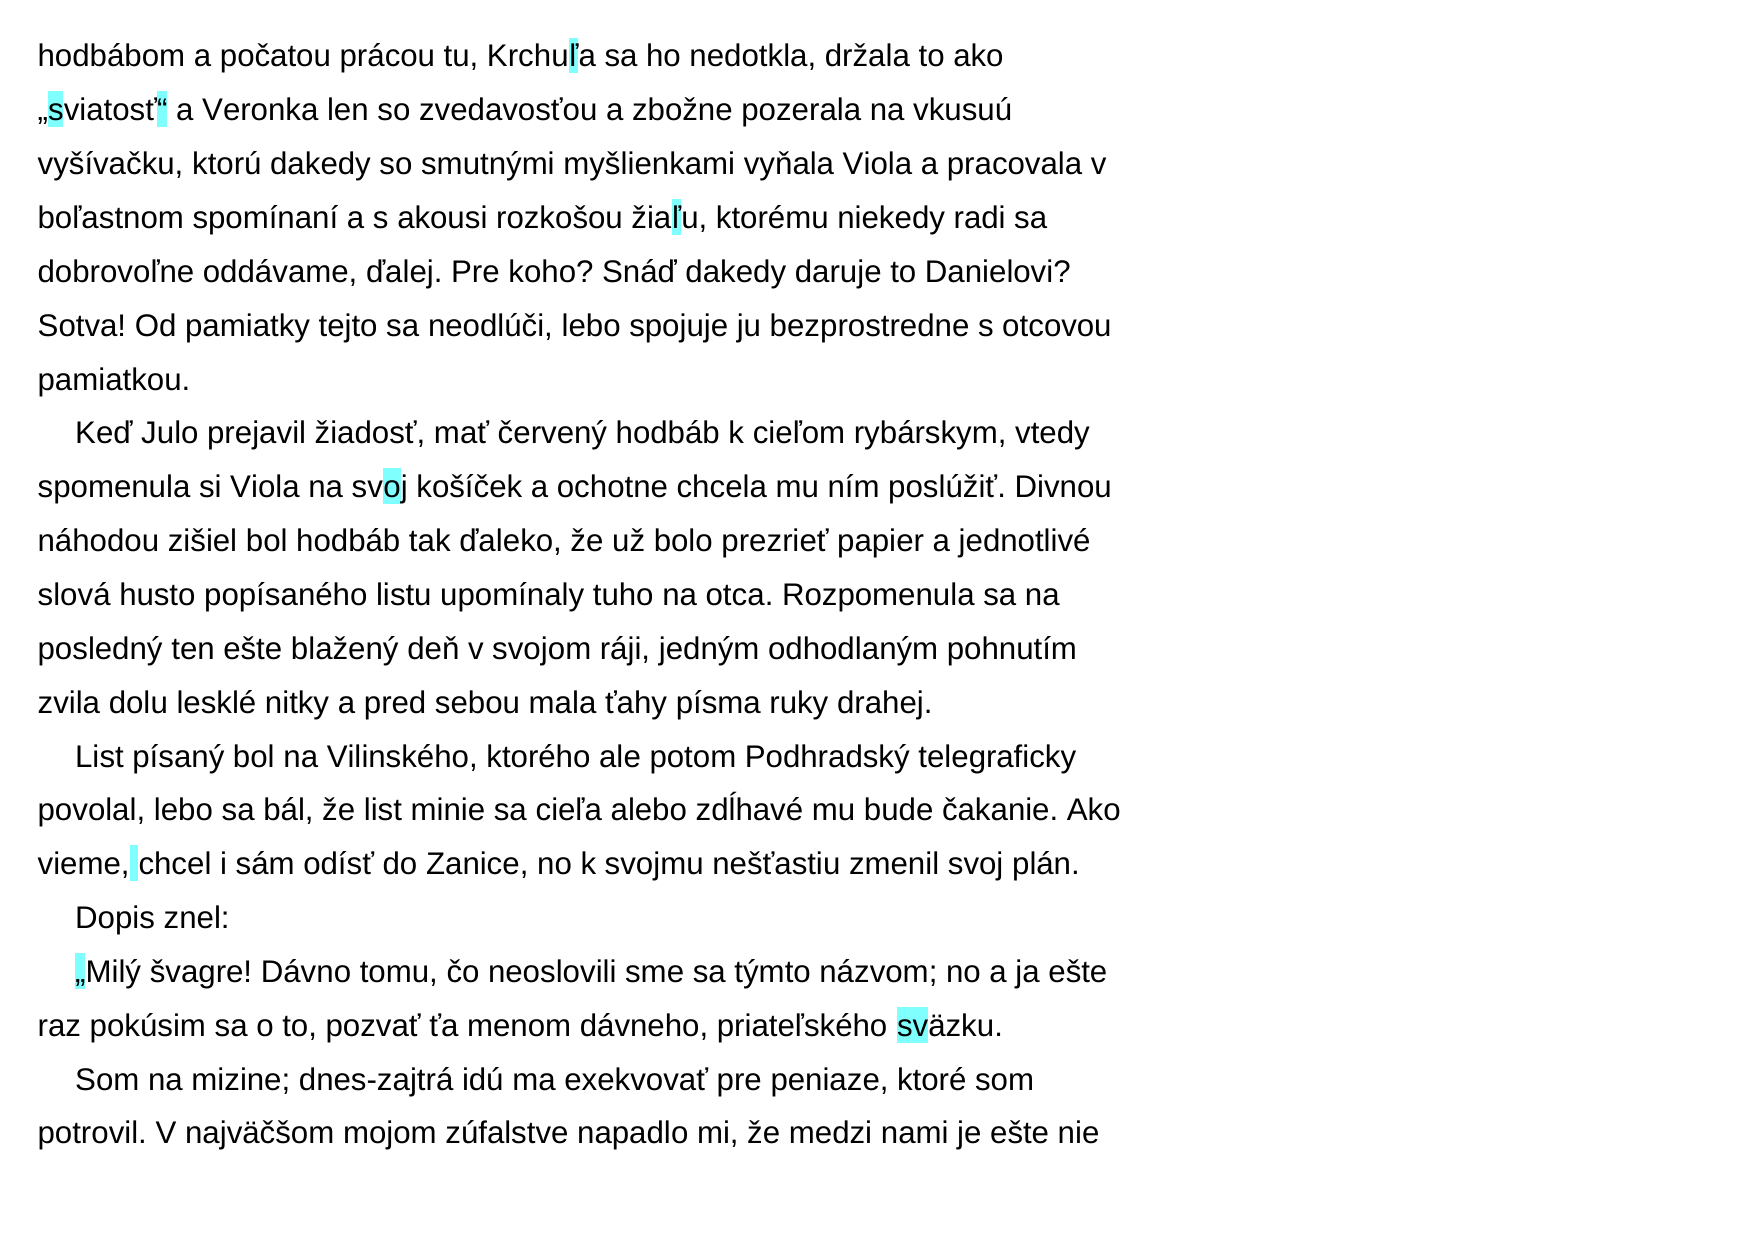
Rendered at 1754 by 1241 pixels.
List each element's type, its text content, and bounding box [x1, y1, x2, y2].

text hodbábom a počatou prácou tu, Krchuľa sa ho nedotkla, držala to ako „sviatosť“ a Veronka len so zvedavosťou a zbožne pozerala na vkusuú vyšívačku, ktorú dakedy so smutnými myšlienkami vyňala Viola a pracovala v boľastnom spomínaní a s akousi rozkošou žiaľu, ktorému niekedy radi sa dobrovoľne oddávame, ďalej. Pre koho? Snáď dakedy daruje to Danielovi? Sotva! Od pamiatky tejto sa neodlúči, lebo spojuje ju bezprostredne s otcovou pamiatkou. [37, 37, 1130, 397]
text List písaný bol na Vilinského, ktorého ale potom Podhradský telegraficky povolal, lebo sa bál, že list minie sa cieľa alebo zdĺhavé mu bude čakanie. Ako vieme, chcel i sám odísť do Zanice, no k svojmu nešťastiu zmenil svoj plán. [37, 738, 1130, 881]
text „Milý švagre! Dávno tomu, čo neoslovili sme sa týmto názvom; no a ja ešte raz pokúsim sa o to, pozvať ťa menom dávneho, priateľského sväzku. [37, 953, 1130, 1043]
text Som na mizine; dnes-zajtrá idú ma exekvovať pre peniaze, ktoré som potrovil. V najväčšom mojom zúfalstve napadlo mi, že medzi nami je ešte nie [37, 1061, 1130, 1151]
text Keď Julo prejavil žiadosť, mať červený hodbáb k cieľom rybárskym, vtedy spomenula si Viola na svoj košíček a ochotne chcela mu ním poslúžiť. Divnou náhodou zišiel bol hodbáb tak ďaleko, že už bolo prezrieť papier a jednotlivé slová husto popísaného listu upomínaly tuho na otca. Rozpomenula sa na posledný ten ešte blažený deň v svojom ráji, jedným odhodlaným pohnutím zvila dolu lesklé nitky a pred sebou mala ťahy písma ruky drahej. [37, 414, 1130, 720]
text Dopis znel: [37, 899, 1130, 935]
